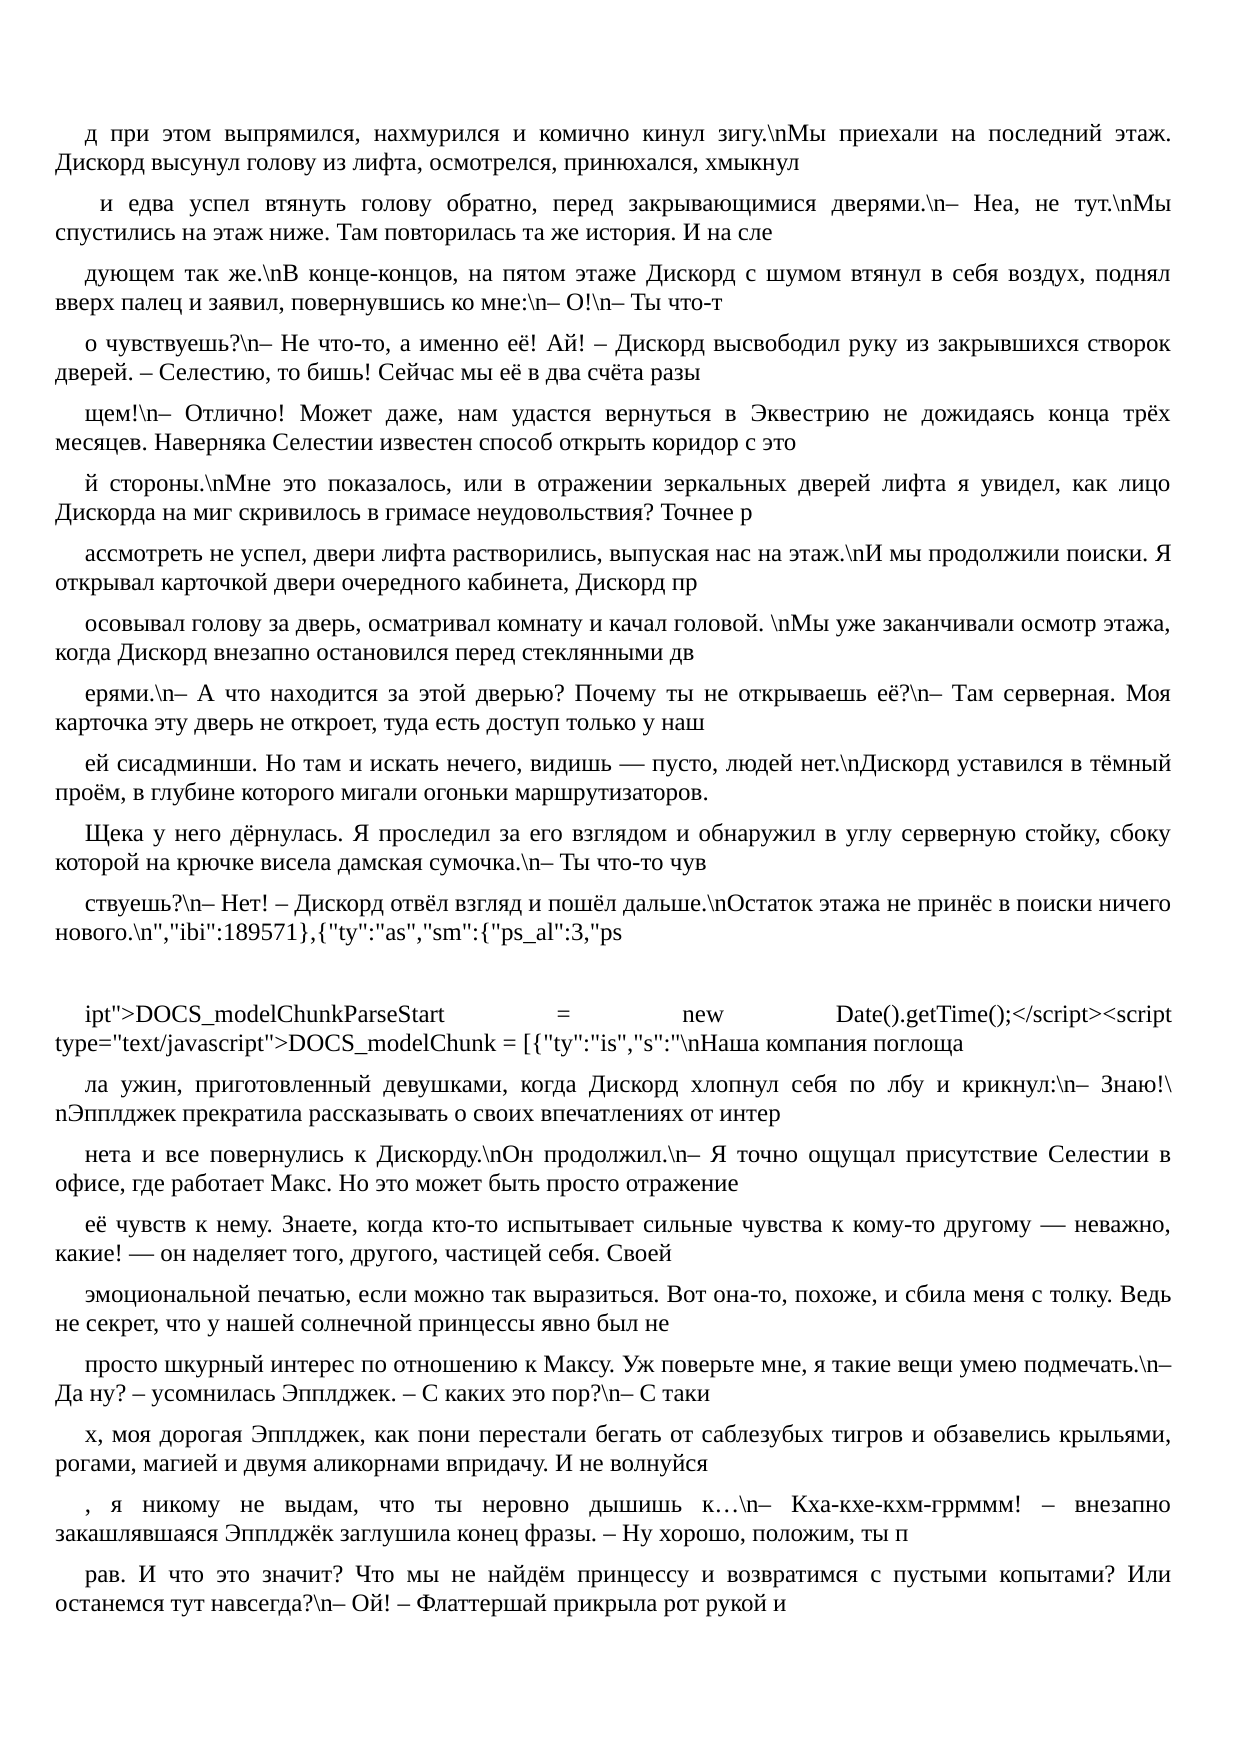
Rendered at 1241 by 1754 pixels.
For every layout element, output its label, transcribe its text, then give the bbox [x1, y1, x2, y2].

text х, моя дорогая Эпплджек, как пони перестали бегать от саблезубых тигров и обзавелись крыльями, рогами, магией и двумя аликорнами впридачу. И не волнуйся [55, 1419, 1172, 1477]
text просто шкурный интерес по отношению к Максу. Уж поверьте мне, я такие вещи умею подмечать.\n– Да ну? – усомнилась Эпплджек. – С каких это пор?\n– С таки [55, 1349, 1172, 1407]
text , я никому не выдам, что ты неровно дышишь к…\n– Кха-кхе-кхм-гррммм! – внезапно закашлявшаяся Эпплджёк заглушила конец фразы. – Ну хорошо, положим, ты п [55, 1489, 1172, 1547]
text ствуешь?\n– Нет! – Дискорд отвёл взгляд и пошёл дальше.\nОстаток этажа не принёс в поиски ничего нового.\n","ibi":189571},{"ty":"as","sm":{"ps_al":3,"ps [55, 888, 1172, 946]
text дующем так же.\nВ конце-концов, на пятом этаже Дискорд с шумом втянул в себя воздух, поднял вверх палец и заявил, повернувшись ко мне:\n– О!\n– Ты что-т [55, 258, 1172, 316]
text Щека у него дёрнулась. Я проследил за его взглядом и обнаружил в углу серверную стойку, сбоку которой на крючке висела дамская сумочка.\n– Ты что-то чув [55, 818, 1172, 876]
text ассмотреть не успел, двери лифта растворились, выпуская нас на этаж.\nИ мы продолжили поиски. Я открывал карточкой двери очередного кабинета, Дискорд пр [55, 538, 1172, 596]
text д при этом выпрямился, нахмурился и комично кинул зигу.\nМы приехали на последний этаж. Дискорд высунул голову из лифта, осмотрелся, принюхался, хмыкнул [55, 118, 1172, 176]
text ipt">DOCS_modelChunkParseStart = new Date().getTime();</script><script type="text/javascript">DOCS_modelChunk = [{"ty":"is","s":"\nНаша компания поглоща [55, 999, 1172, 1057]
text ей сисадминши. Но там и искать нечего, видишь — пусто, людей нет.\nДискорд уставился в тёмный проём, в глубине которого мигали огоньки маршрутизаторов. [55, 748, 1172, 806]
text эмоциональной печатью, если можно так выразиться. Вот она-то, похоже, и сбила меня с толку. Ведь не секрет, что у нашей солнечной принцессы явно был не [55, 1279, 1172, 1337]
text щем!\n– Отлично! Может даже, нам удастся вернуться в Эквестрию не дожидаясь конца трёх месяцев. Наверняка Селестии известен способ открыть коридор с это [55, 398, 1172, 456]
text ерями.\n– А что находится за этой дверью? Почему ты не открываешь её?\n– Там серверная. Моя карточка эту дверь не откроет, туда есть доступ только у наш [55, 678, 1172, 736]
text осовывал голову за дверь, осматривал комнату и качал головой. \nМы уже заканчивали осмотр этажа, когда Дискорд внезапно остановился перед стеклянными дв [55, 608, 1172, 666]
text нета и все повернулись к Дискорду.\nОн продолжил.\n– Я точно ощущал присутствие Селестии в офисе, где работает Макс. Но это может быть просто отражение [55, 1139, 1172, 1197]
text ла ужин, приготовленный девушками, когда Дискорд хлопнул себя по лбу и крикнул:\n– Знаю!\nЭпплджек прекратила рассказывать о своих впечатлениях от интер [55, 1069, 1172, 1127]
text её чувств к нему. Знаете, когда кто-то испытывает сильные чувства к кому-то другому — неважно, какие! — он наделяет того, другого, частицей себя. Своей [55, 1209, 1172, 1267]
text и едва успел втянуть голову обратно, перед закрывающимися дверями.\n– Неа, не тут.\nМы спустились на этаж ниже. Там повторилась та же история. И на сле [55, 188, 1172, 246]
text рав. И что это значит? Что мы не найдём принцессу и возвратимся с пустыми копытами? Или останемся тут навсегда?\n– Ой! – Флаттершай прикрыла рот рукой и [55, 1559, 1172, 1617]
text й стороны.\nМне это показалось, или в отражении зеркальных дверей лифта я увидел, как лицо Дискорда на миг скривилось в гримасе неудовольствия? Точнее р [55, 468, 1172, 526]
text о чувствуешь?\n– Не что-то, а именно её! Ай! – Дискорд высвободил руку из закрывшихся створок дверей. – Селестию, то бишь! Сейчас мы её в два счёта разы [55, 328, 1172, 386]
